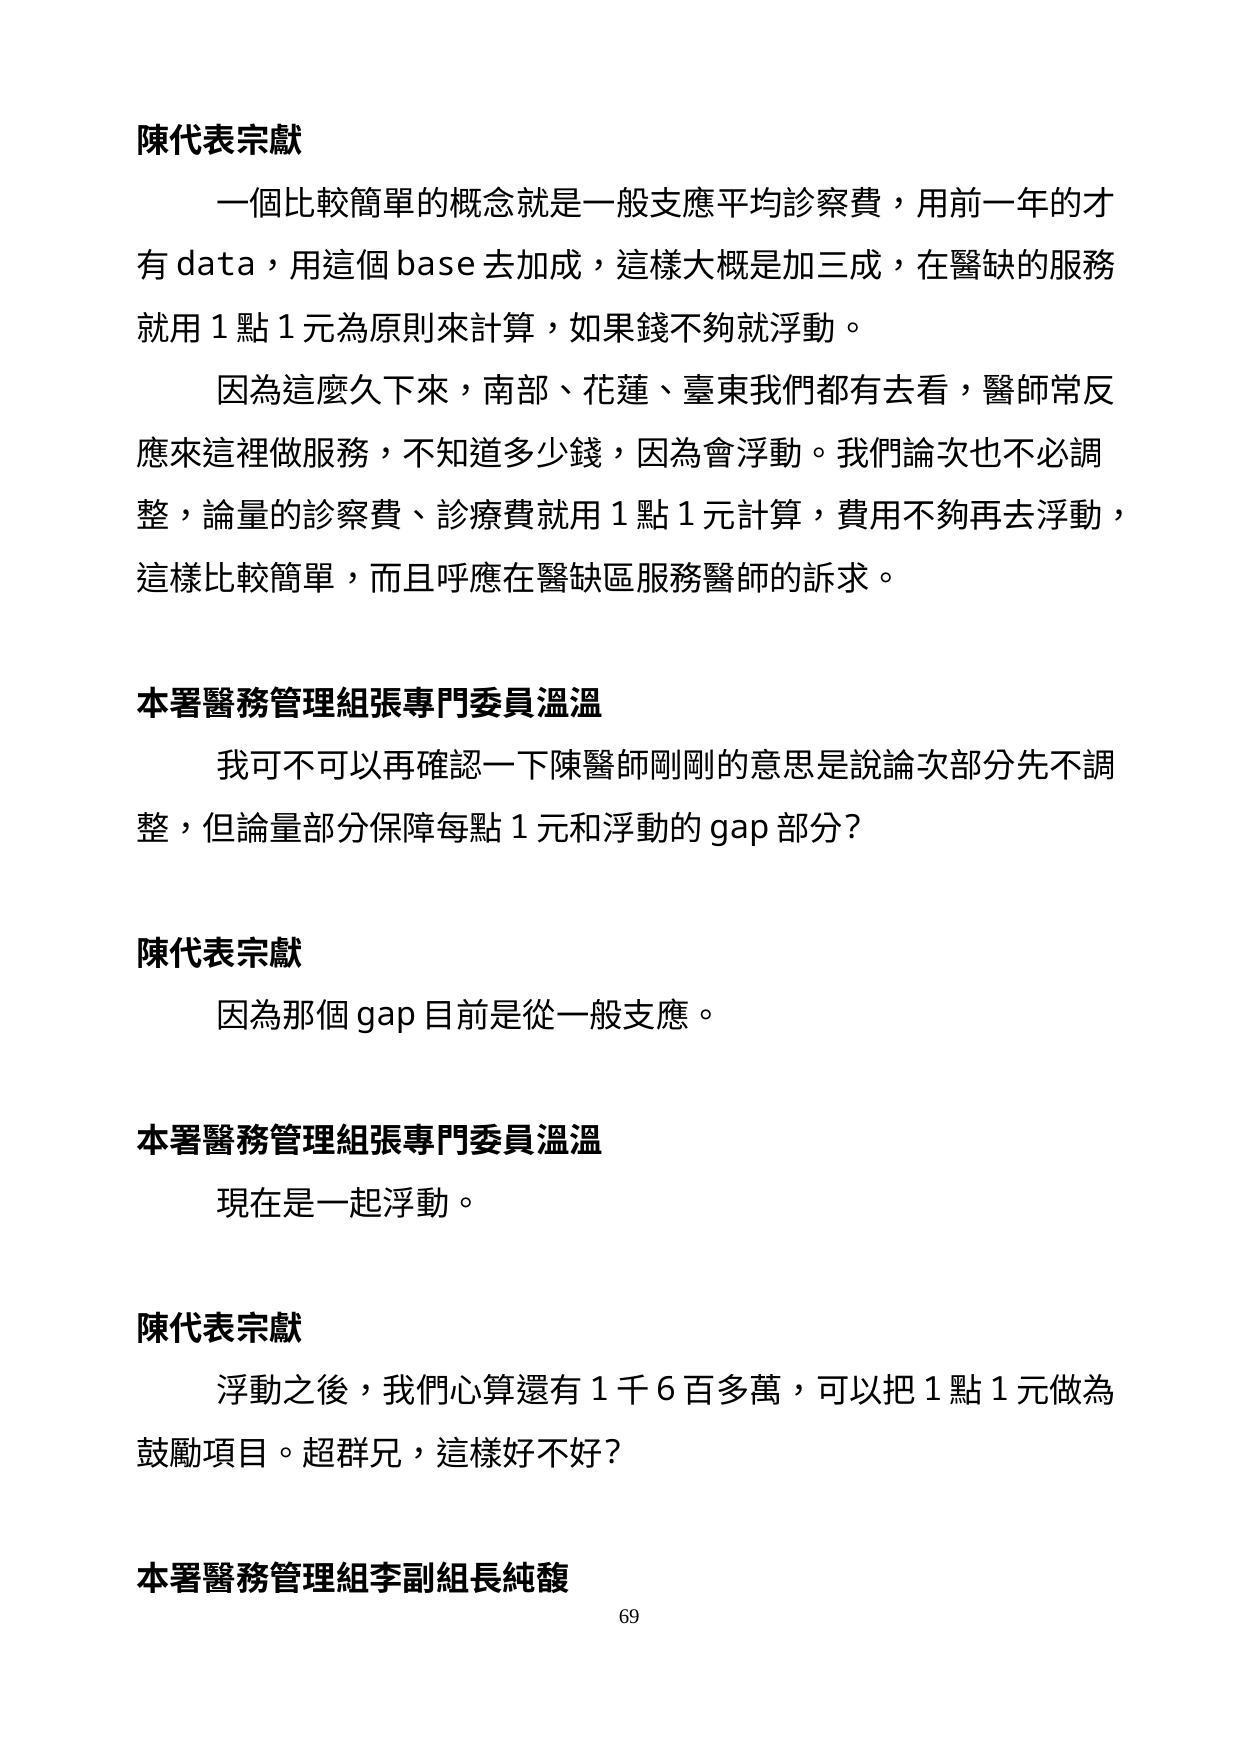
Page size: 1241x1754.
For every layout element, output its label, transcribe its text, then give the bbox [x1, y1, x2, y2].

text 因為那個gap目前是從一般支應。 [136, 971, 1122, 1034]
text 陳代表宗獻 [136, 1284, 1122, 1346]
text 本署醫務管理組李副組長純馥 [136, 1534, 1122, 1596]
text 現在是一起浮動。 [136, 1159, 1122, 1221]
text 本署醫務管理組張專門委員溫溫 [136, 659, 1122, 721]
text 本署醫務管理組張專門委員溫溫 [136, 1096, 1122, 1159]
text 因為這麼久下來，南部、花蓮、臺東我們都有去看，醫師常反應來這裡做服務，不知道多少錢，因為會浮動。我們論次也不必調整，論量的診察費、診療費就用1點1元計算，費用不夠再去浮動，這樣比較簡單，而且呼應在醫缺區服務醫師的訴求。 [136, 346, 1122, 596]
text 陳代表宗獻 [136, 96, 1122, 159]
text 浮動之後，我們心算還有1千6百多萬，可以把1點1元做為鼓勵項目。超群兄，這樣好不好? [136, 1346, 1122, 1471]
text 一個比較簡單的概念就是一般支應平均診察費，用前一年的才有data，用這個base去加成，這樣大概是加三成，在醫缺的服務就用1點1元為原則來計算，如果錢不夠就浮動。 [136, 159, 1122, 346]
text 陳代表宗獻 [136, 909, 1122, 971]
text 我可不可以再確認一下陳醫師剛剛的意思是說論次部分先不調整，但論量部分保障每點1元和浮動的gap部分? [136, 721, 1122, 846]
